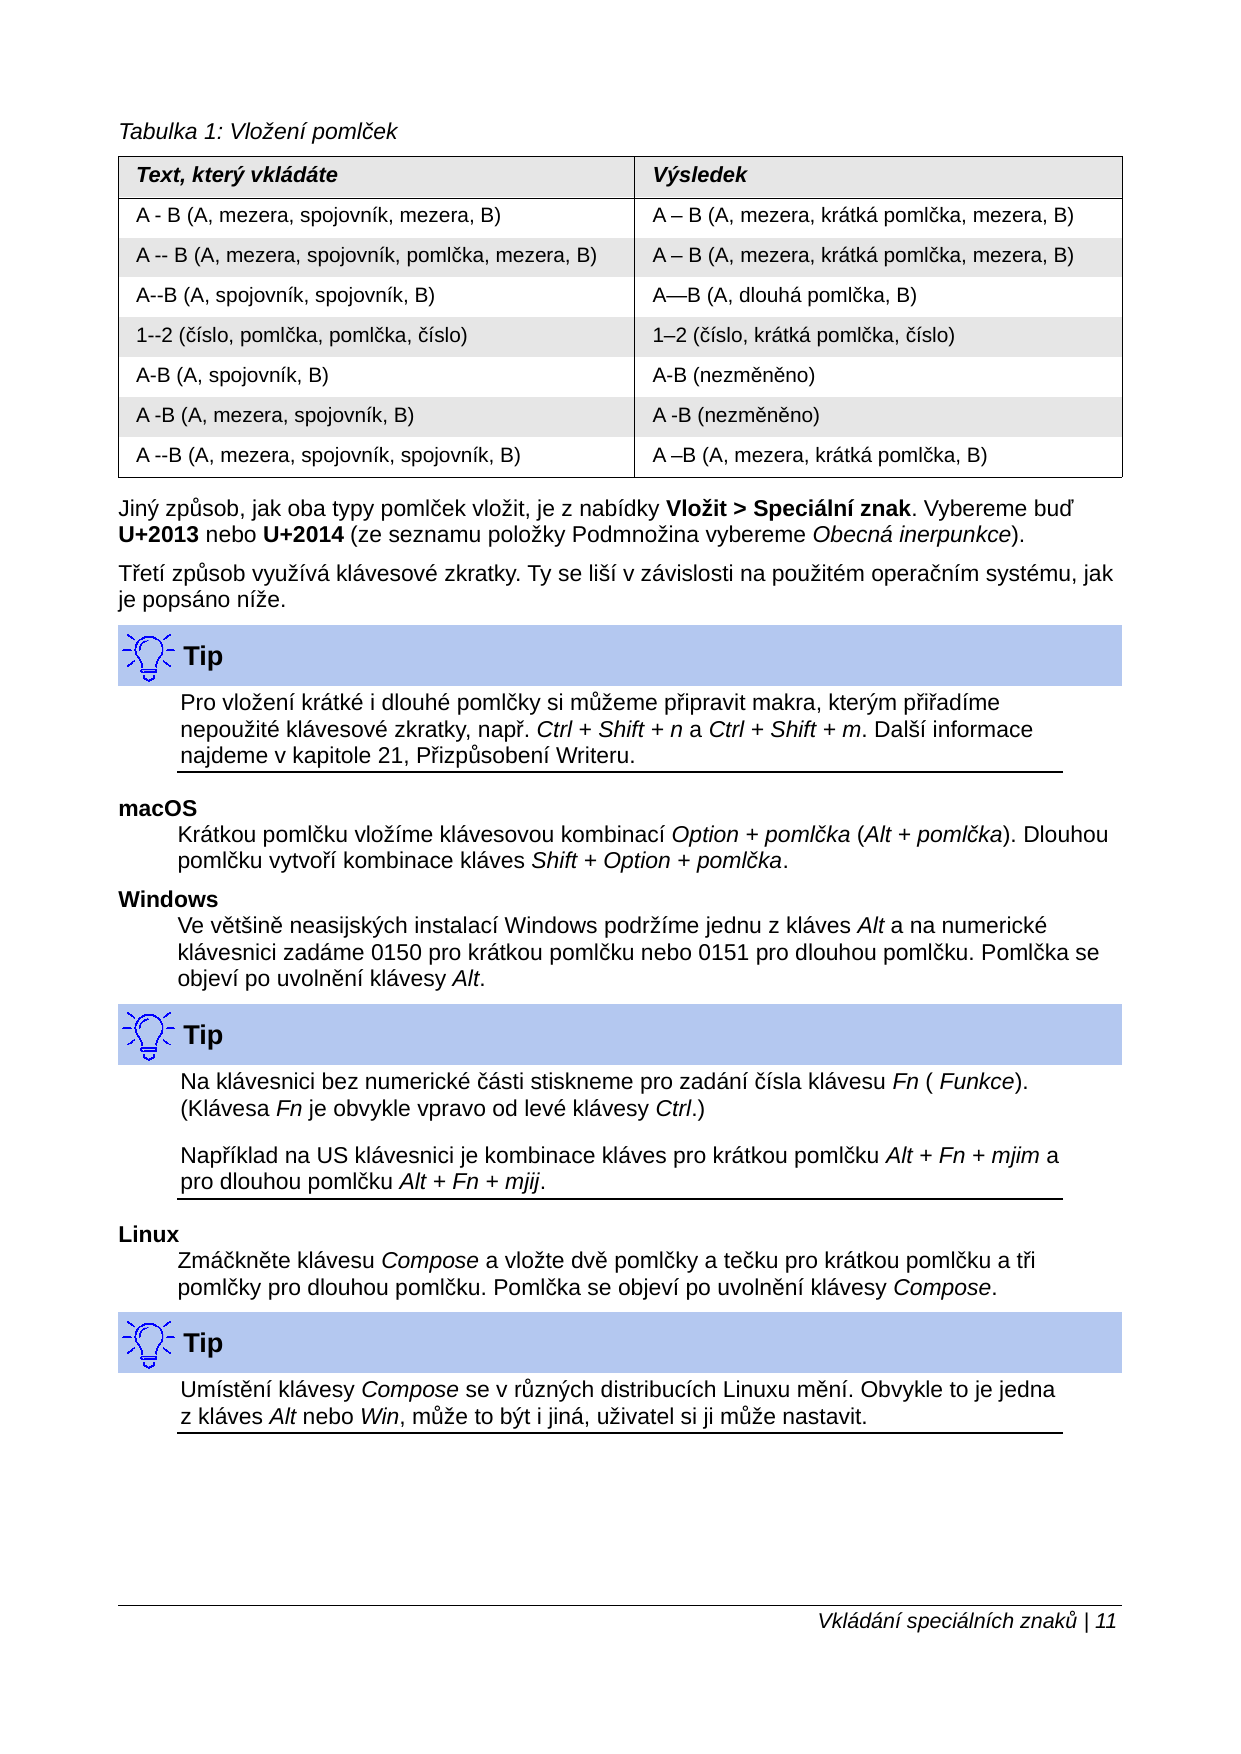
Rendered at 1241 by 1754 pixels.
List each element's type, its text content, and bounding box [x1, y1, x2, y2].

table_header Výsledek [635, 157, 1122, 197]
text Na klávesnici bez numerické části stiskneme pro zadání čísla klávesu Fn ( Funkce). (Klávesa Fn je obvykle vpravo od levé klávesy Ctrl.) [177, 1065, 1063, 1121]
table_cell A - B (A, mezera, spojovník, mezera, B) [119, 199, 634, 237]
table_cell A -B (A, mezera, spojovník, B) [119, 397, 634, 437]
text Linux [118, 1221, 1122, 1247]
table_cell A -B (nezměněno) [635, 397, 1122, 437]
text Jiný způsob, jak oba typy pomlček vložit, je z nabídky Vložit > Speciální znak. Vybereme buď U+2013 nebo U+2014 (ze seznamu položky Podmnožina vybereme Obecná inerpunkce). [118, 495, 1122, 547]
table_cell A – B (A, mezera, krátká pomlčka, mezera, B) [635, 238, 1122, 277]
text Například na US klávesnici je kombinace kláves pro krátkou pomlčku Alt + Fn + mjim a pro dlouhou pomlčku Alt + Fn + mjij. [177, 1139, 1063, 1198]
subtitle Tip [179, 1004, 1122, 1065]
table_cell 1--2 (číslo, pomlčka, pomlčka, číslo) [119, 317, 634, 357]
picture [119, 1313, 179, 1373]
text Umístění klávesy Compose se v různých distribucích Linuxu mění. Obvykle to je jedna z kláves Alt nebo Win, může to být i jiná, uživatel si ji může nastavit. [177, 1373, 1063, 1432]
table_cell A –B (A, mezera, krátká pomlčka, B) [635, 437, 1122, 477]
table_header Text, který vkládáte [119, 157, 634, 197]
text Krátkou pomlčku vložíme klávesovou kombinací Option + pomlčka (Alt + pomlčka). Dlouhou pomlčku vytvoří kombinace kláves Shift + Option + pomlčka. [177, 821, 1122, 873]
text Třetí způsob využívá klávesové zkratky. Ty se liší v závislosti na použitém operačním systému, jak je popsáno níže. [118, 560, 1122, 613]
text Ve většině neasijských instalací Windows podržíme jednu z kláves Alt a na numerické klávesnici zadáme 0150 pro krátkou pomlčku nebo 0151 pro dlouhou pomlčku. Pomlčka se objeví po uvolnění klávesy Alt. [177, 912, 1122, 991]
table_cell A-B (A, spojovník, B) [119, 357, 634, 397]
table_cell A—B (A, dlouhá pomlčka, B) [635, 278, 1122, 317]
text Windows [118, 886, 1122, 912]
picture [119, 626, 179, 686]
table_cell A -- B (A, mezera, spojovník, pomlčka, mezera, B) [119, 238, 634, 277]
text Zmáčkněte klávesu Compose a vložte dvě pomlčky a tečku pro krátkou pomlčku a tři pomlčky pro dlouhou pomlčku. Pomlčka se objeví po uvolnění klávesy Compose. [177, 1247, 1122, 1300]
table_cell A --B (A, mezera, spojovník, spojovník, B) [119, 437, 634, 477]
table_cell 1–2 (číslo, krátká pomlčka, číslo) [635, 317, 1122, 357]
text Pro vložení krátké i dlouhé pomlčky si můžeme připravit makra, kterým přiřadíme nepoužité klávesové zkratky, např. Ctrl + Shift + n a Ctrl + Shift + m. Další informace najdeme v kapitole 21, Přizpůsobení Writeru. [177, 686, 1063, 771]
text macOS [118, 794, 1122, 821]
text Tabulka 1: Vložení pomlček [118, 118, 1122, 144]
subtitle Tip [118, 1312, 1122, 1373]
table_cell A – B (A, mezera, krátká pomlčka, mezera, B) [635, 199, 1122, 237]
table_cell A-B (nezměněno) [635, 357, 1122, 397]
picture [119, 1004, 179, 1065]
table_cell A--B (A, spojovník, spojovník, B) [119, 278, 634, 317]
subtitle Tip [118, 625, 1122, 686]
